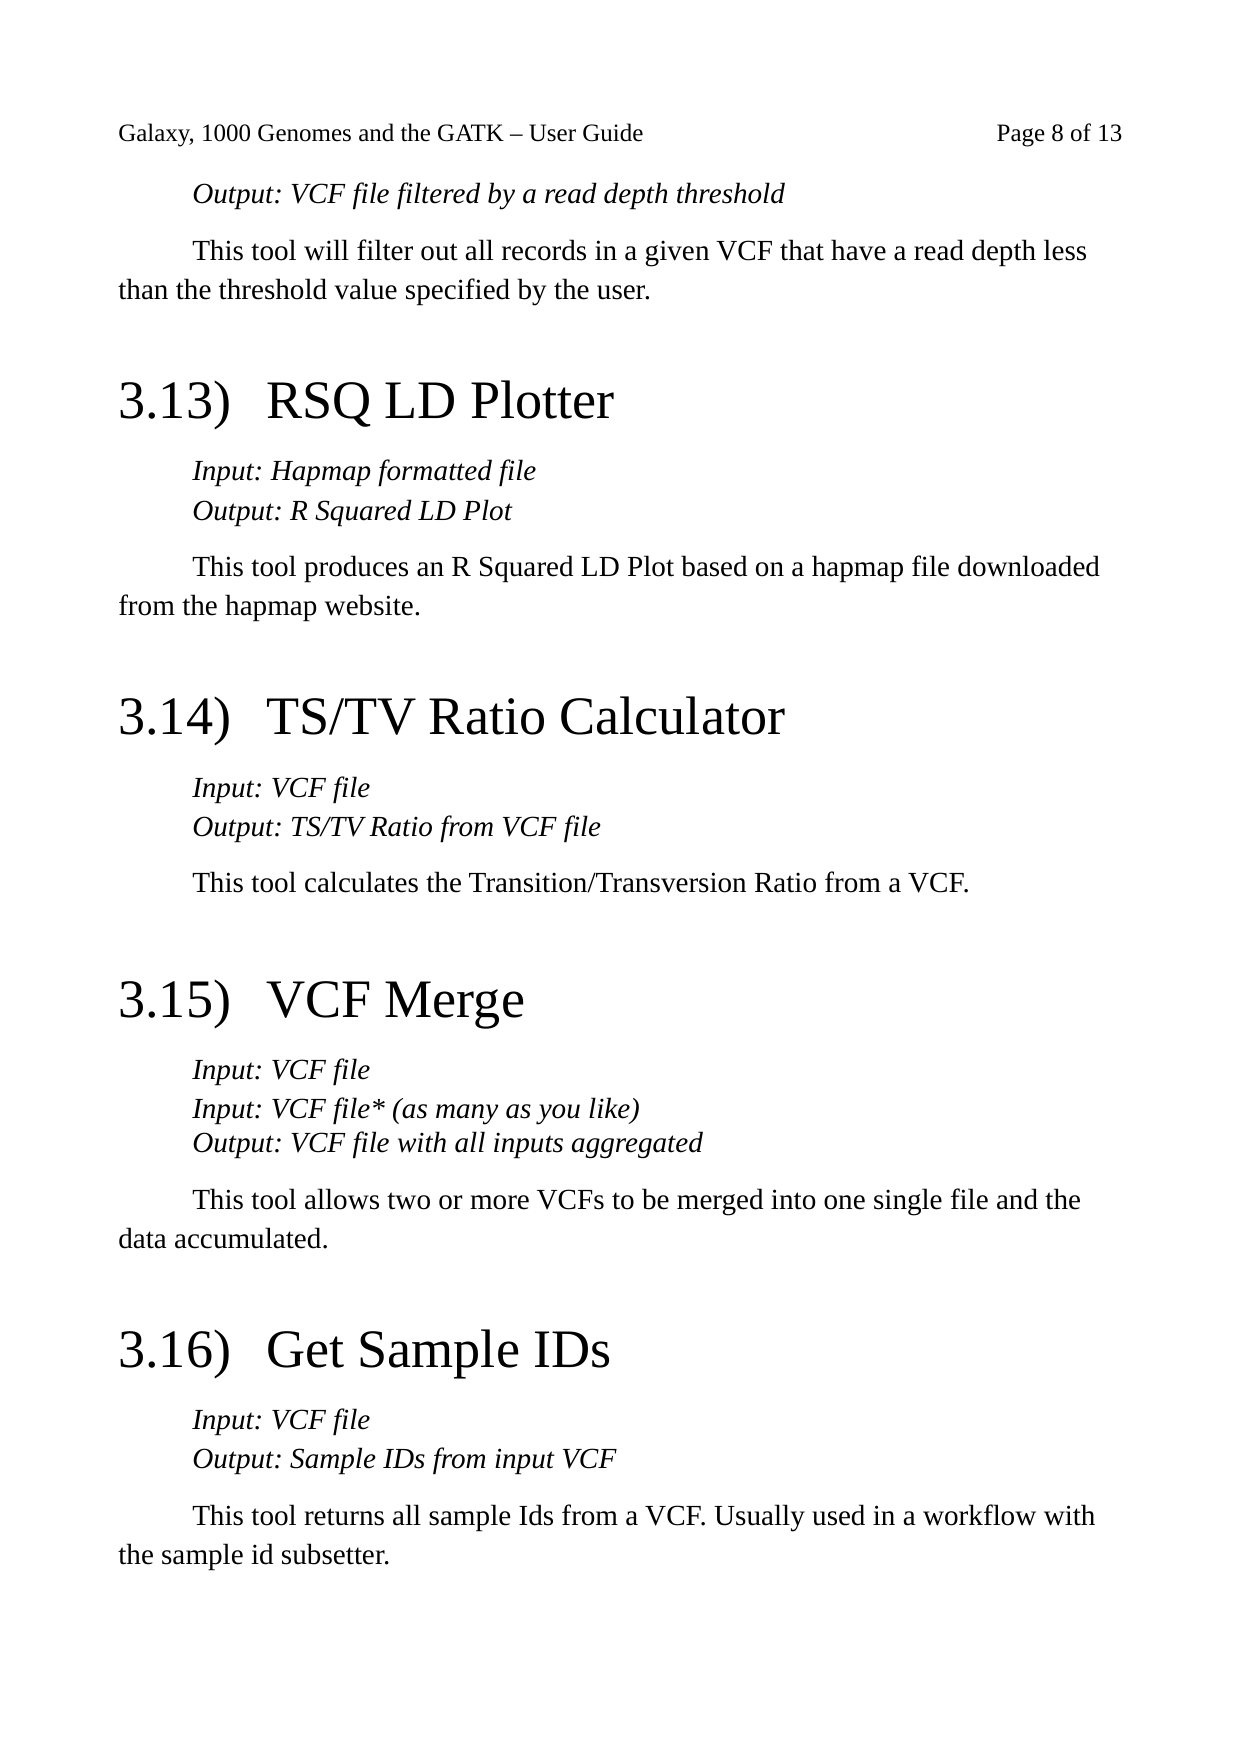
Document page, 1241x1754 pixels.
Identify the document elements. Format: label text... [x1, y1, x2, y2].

text 3.13) RSQ LD Plotter Input: Hapmap formatted file Output: R Squared LD Plot This tool produces an R Squared LD Plot based on a hapmap file downloaded from the hapmap website. [118, 368, 1122, 684]
text 3.16) Get Sample IDs Input: VCF file Output: Sample IDs from input VCF This tool returns all sample Ids from a VCF. Usually used in a workflow with the sample id subsetter. [118, 1317, 1122, 1571]
text This tool allows two or more VCFs to be merged into one single file and the data accumulated. [118, 1159, 1122, 1254]
text 3.14) TS/TV Ratio Calculator Input: VCF file Output: TS/TV Ratio from VCF file [118, 684, 1122, 842]
text Output: VCF file filtered by a read depth threshold This tool will filter out all records in a given VCF that have a read depth less than the threshold value specified by the user. [118, 176, 1122, 306]
text 3.15) VCF Merge Input: VCF file Input: VCF file* (as many as you like) Output: VCF file with all inputs aggregated [118, 967, 1122, 1159]
text This tool calculates the Transition/Transversion Ratio from a VCF. [118, 842, 1122, 905]
